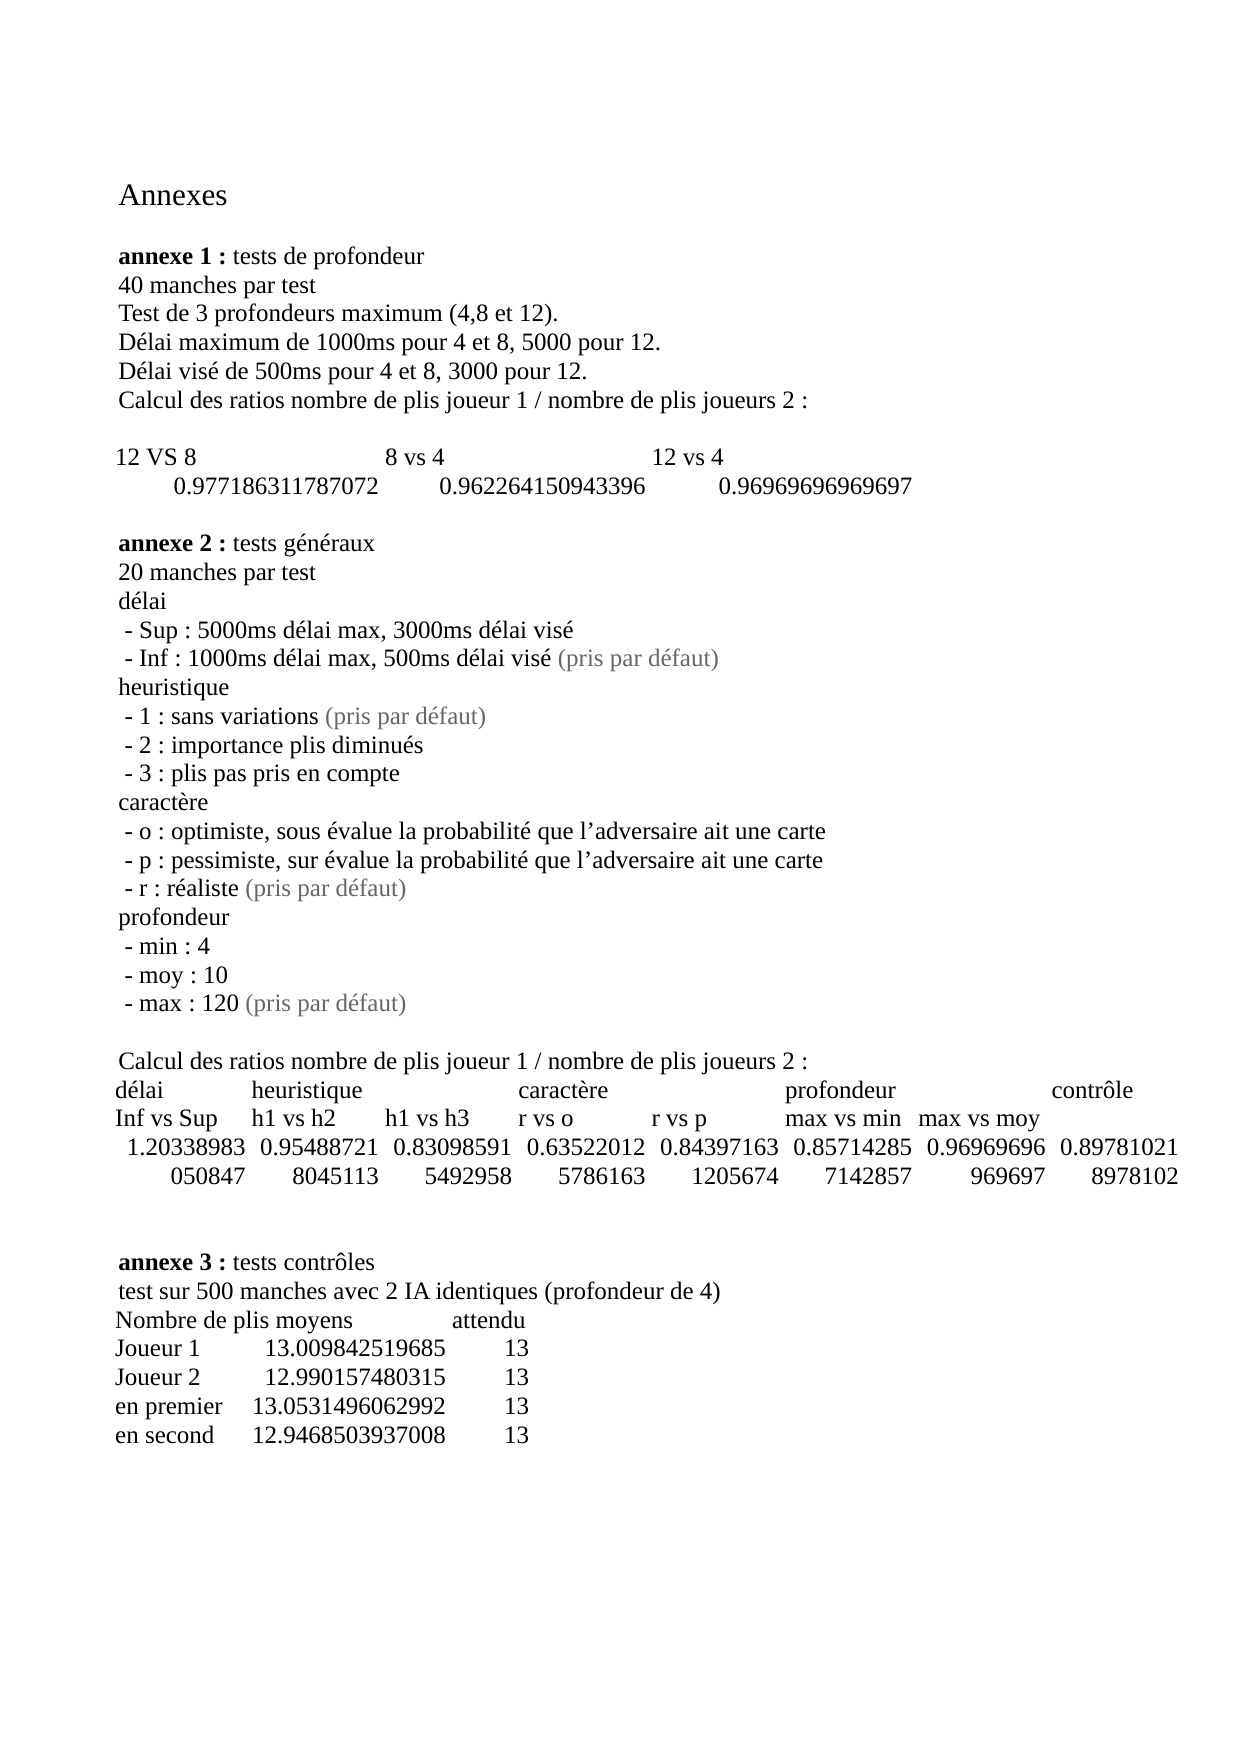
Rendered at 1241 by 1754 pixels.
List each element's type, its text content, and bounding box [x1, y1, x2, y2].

table_cell 0.954887218045113 [248, 1132, 382, 1190]
table_header profondeur [782, 1075, 915, 1103]
text test sur 500 manches avec 2 IA identiques (profondeur de 4) [118, 1276, 1122, 1305]
text annexe 3 : tests contrôles [118, 1247, 1122, 1276]
table_cell 0.977186311787072 [112, 471, 382, 500]
table_cell 1.20338983050847 [112, 1132, 248, 1190]
text - 3 : plis pas pris en compte [118, 758, 1122, 787]
text Test de 3 profondeurs maximum (4,8 et 12). [118, 298, 1122, 327]
table_cell 13.009842519685 [248, 1334, 449, 1362]
table_cell 13.0531496062992 [248, 1391, 449, 1420]
text Délai visé de 500ms pour 4 et 8, 3000 pour 12. [118, 356, 1122, 385]
table_header contrôle [1048, 1075, 1182, 1103]
text - o : optimiste, sous évalue la probabilité que l’adversaire ait une carte [118, 816, 1122, 845]
text annexe 2 : tests généraux [118, 528, 1122, 557]
table_header 12 VS 8 [112, 442, 382, 471]
table_cell en premier [112, 1391, 248, 1420]
table_cell en second [112, 1420, 248, 1448]
table_cell r vs p [648, 1104, 782, 1132]
table_cell Inf vs Sup [112, 1104, 248, 1132]
text 40 manches par test [118, 270, 1122, 298]
text - 1 : sans variations (pris par défaut) [118, 701, 1122, 730]
table_cell 0.830985915492958 [382, 1132, 515, 1190]
table_cell r vs o [515, 1104, 648, 1132]
table_cell 0.897810218978102 [1048, 1132, 1182, 1190]
table_header heuristique [248, 1075, 382, 1103]
table_cell 0.635220125786163 [515, 1132, 648, 1190]
text - Sup : 5000ms délai max, 3000ms délai visé [118, 615, 1122, 643]
text - min : 4 [118, 931, 1122, 960]
text délai [118, 586, 1122, 615]
table_header caractère [515, 1075, 648, 1103]
table_cell 13 [449, 1391, 532, 1420]
table_header [915, 1075, 1048, 1103]
text - p : pessimiste, sur évalue la probabilité que l’adversaire ait une carte [118, 845, 1122, 873]
text heuristique [118, 672, 1122, 701]
table_cell 0.96969696969697 [915, 1132, 1048, 1190]
text 20 manches par test [118, 557, 1122, 586]
table_cell Joueur 2 [112, 1362, 248, 1391]
table_header [648, 1075, 782, 1103]
text annexe 1 : tests de profondeur [118, 241, 1122, 270]
table_cell h1 vs h3 [382, 1104, 515, 1132]
text caractère [118, 787, 1122, 816]
table_cell max vs min [782, 1104, 915, 1132]
table_header attendu [449, 1305, 532, 1333]
table_cell 13 [449, 1362, 532, 1391]
text - moy : 10 [118, 960, 1122, 988]
table_cell h1 vs h2 [248, 1104, 382, 1132]
text Délai maximum de 1000ms pour 4 et 8, 5000 pour 12. [118, 327, 1122, 356]
text Annexes [118, 176, 1122, 212]
text - r : réaliste (pris par défaut) [118, 873, 1122, 902]
table_cell max vs moy [915, 1104, 1048, 1132]
table_header délai [112, 1075, 248, 1103]
table_header [382, 1075, 515, 1103]
table_cell 12.9468503937008 [248, 1420, 449, 1448]
table_cell 12.990157480315 [248, 1362, 449, 1391]
table_header Nombre de plis moyens [112, 1305, 449, 1333]
text Calcul des ratios nombre de plis joueur 1 / nombre de plis joueurs 2 : [118, 1046, 1122, 1075]
table_cell 13 [449, 1334, 532, 1362]
table_header 12 vs 4 [648, 442, 915, 471]
text Calcul des ratios nombre de plis joueur 1 / nombre de plis joueurs 2 : [118, 385, 1122, 413]
table_cell 0.843971631205674 [648, 1132, 782, 1190]
table_cell 0.857142857142857 [782, 1132, 915, 1190]
table_header 8 vs 4 [382, 442, 648, 471]
table_cell [1048, 1104, 1182, 1132]
table_cell Joueur 1 [112, 1334, 248, 1362]
table_cell 0.962264150943396 [382, 471, 648, 500]
text - max : 120 (pris par défaut) [118, 988, 1122, 1017]
text - 2 : importance plis diminués [118, 730, 1122, 758]
text - Inf : 1000ms délai max, 500ms délai visé (pris par défaut) [118, 643, 1122, 672]
table_cell 0.96969696969697 [648, 471, 915, 500]
table_cell 13 [449, 1420, 532, 1448]
text profondeur [118, 902, 1122, 931]
